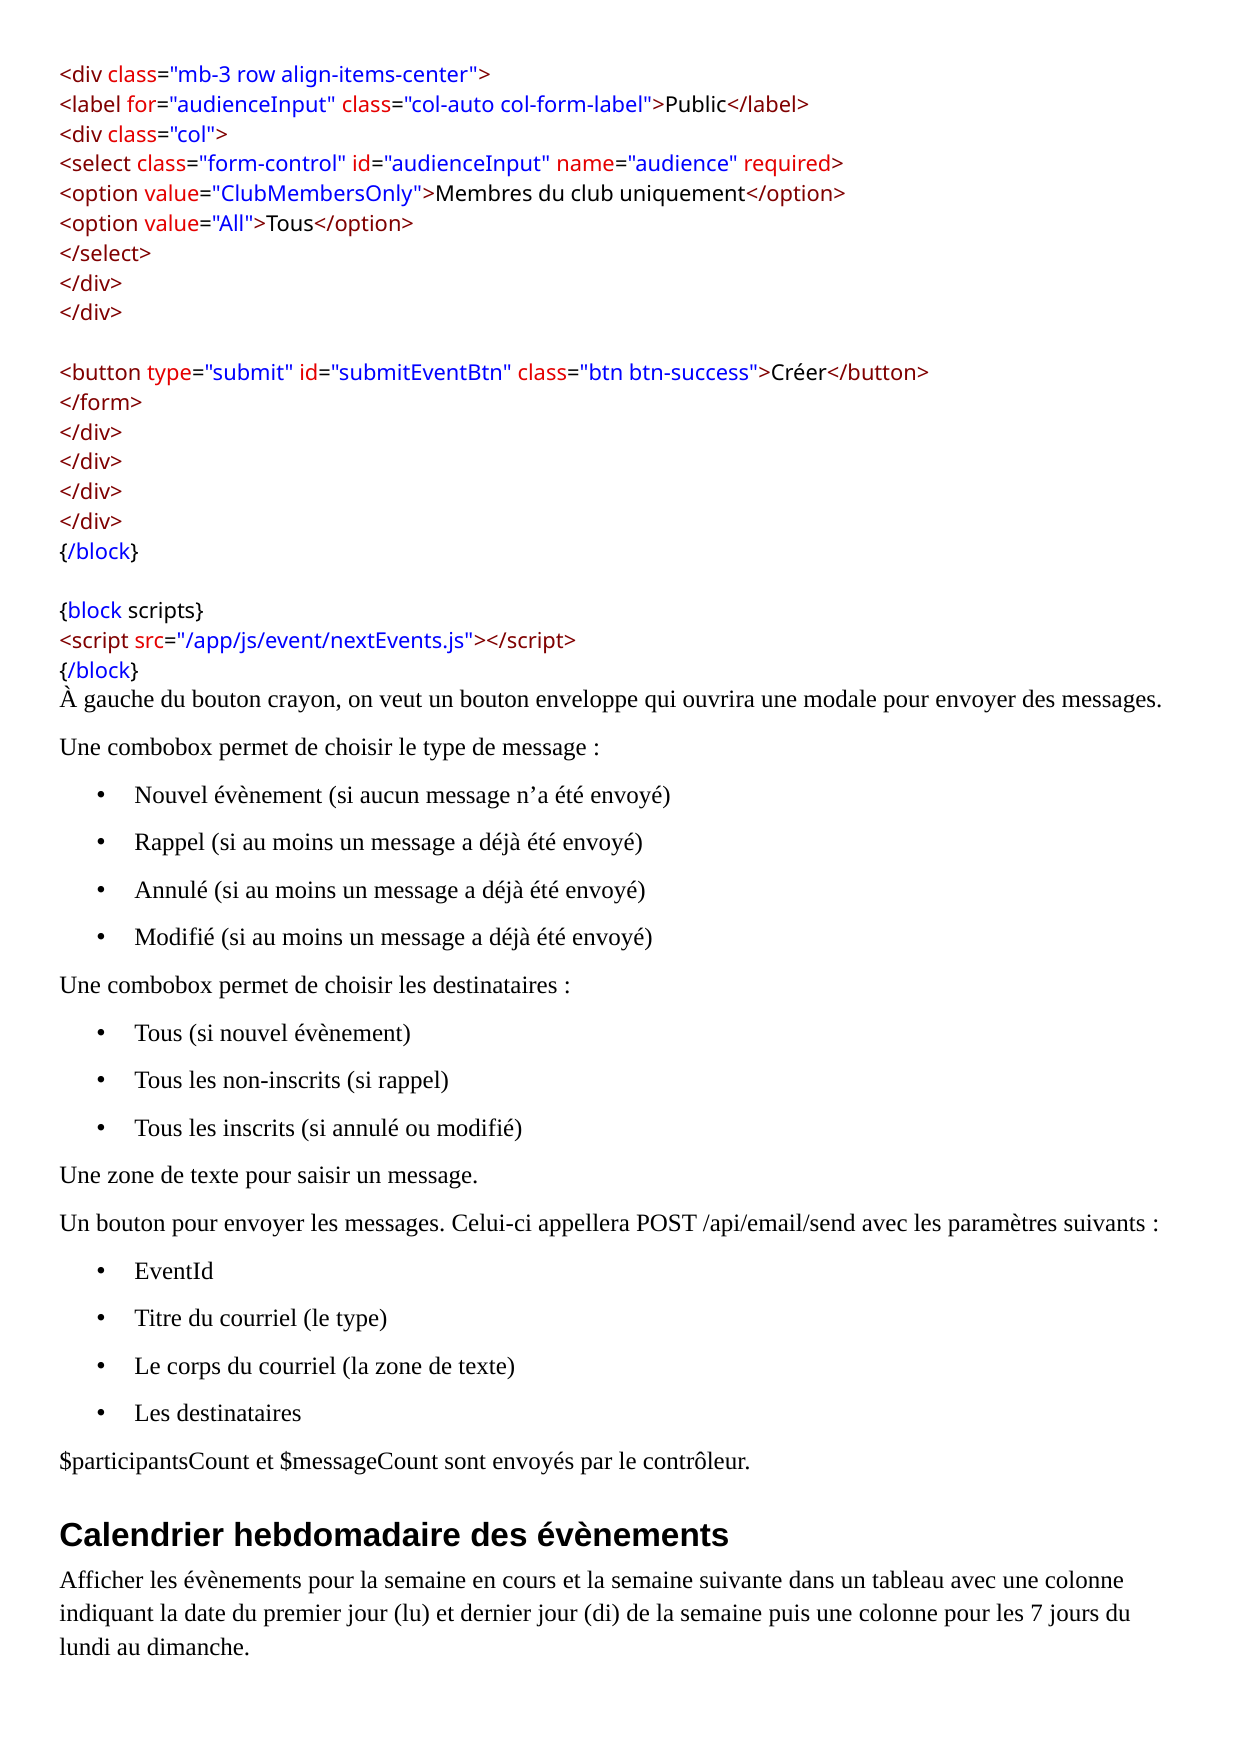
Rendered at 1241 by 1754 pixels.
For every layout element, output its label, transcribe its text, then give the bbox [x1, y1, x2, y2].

list Tous les non-inscrits (si rappel) [97, 1065, 1181, 1094]
text Un bouton pour envoyer les messages. Celui-ci appellera POST /api/email/send avec les paramètres suivants : [59, 1208, 1181, 1237]
list Nouvel évènement (si aucun message n’a été envoyé) [97, 780, 1181, 808]
text <option value="ClubMembersOnly">Membres du club uniquement</option> [59, 178, 1181, 208]
text </div> [59, 476, 1181, 506]
list Titre du courriel (le type) [97, 1303, 1181, 1332]
list Modifié (si au moins un message a déjà été envoyé) [97, 922, 1181, 951]
list Tous les inscrits (si annulé ou modifié) [97, 1113, 1181, 1142]
text </div> [59, 446, 1181, 476]
text Une zone de texte pour saisir un message. [59, 1161, 1181, 1189]
text Une combobox permet de choisir le type de message : [59, 732, 1181, 761]
text </div> [59, 297, 1181, 327]
text <option value="All">Tous</option> [59, 208, 1181, 238]
text <select class="form-control" id="audienceInput" name="audience" required> [59, 148, 1181, 178]
text </div> [59, 416, 1181, 446]
list Tous (si nouvel évènement) [97, 1018, 1181, 1046]
text {/block} [59, 655, 1181, 684]
list Le corps du courriel (la zone de texte) [97, 1351, 1181, 1380]
text Une combobox permet de choisir les destinataires : [59, 970, 1181, 999]
list Les destinataires [97, 1398, 1181, 1427]
text <script src="/app/js/event/nextEvents.js"></script> [59, 625, 1181, 655]
text </select> [59, 238, 1181, 268]
text </div> [59, 506, 1181, 536]
text <div class="col"> [59, 119, 1181, 148]
subtitle Calendrier hebdomadaire des évènements [59, 1514, 1181, 1553]
list EventId [97, 1256, 1181, 1284]
text <label for="audienceInput" class="col-auto col-form-label">Public</label> [59, 89, 1181, 119]
list Annulé (si au moins un message a déjà été envoyé) [97, 875, 1181, 904]
text $participantsCount et $messageCount sont envoyés par le contrôleur. [59, 1446, 1181, 1475]
text À gauche du bouton crayon, on veut un bouton enveloppe qui ouvrira une modale pour envoyer des messages. [59, 684, 1181, 713]
text </form> [59, 387, 1181, 416]
text {/block} [59, 536, 1181, 565]
text Afficher les évènements pour la semaine en cours et la semaine suivante dans un tableau avec une colonne indiquant la date du premier jour (lu) et dernier jour (di) de la semaine puis une colonne pour les 7 jours du lundi au dimanche. [59, 1566, 1181, 1660]
text <div class="mb-3 row align-items-center"> [59, 59, 1181, 89]
list Rappel (si au moins un message a déjà été envoyé) [97, 827, 1181, 856]
text <button type="submit" id="submitEventBtn" class="btn btn-success">Créer</button> [59, 357, 1181, 387]
text {block scripts} [59, 595, 1181, 625]
text </div> [59, 268, 1181, 297]
